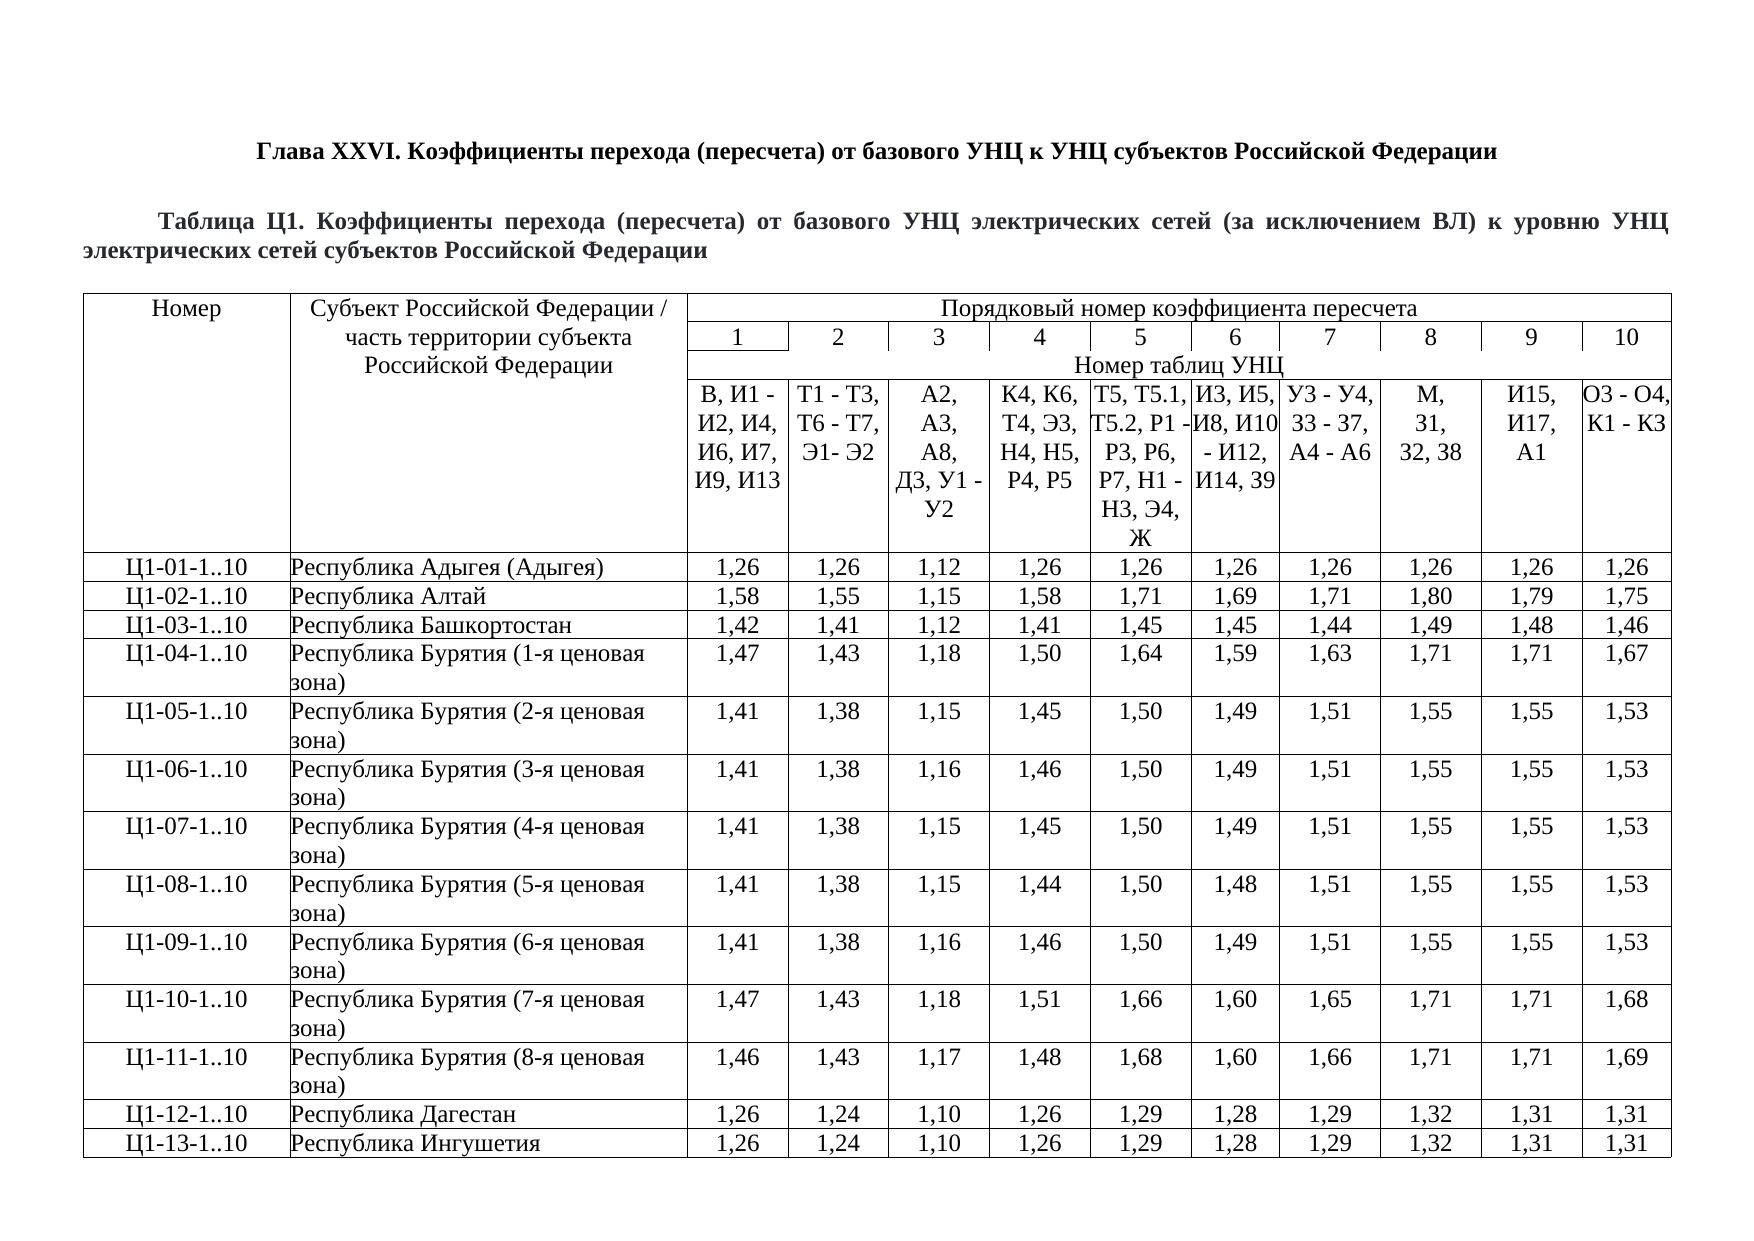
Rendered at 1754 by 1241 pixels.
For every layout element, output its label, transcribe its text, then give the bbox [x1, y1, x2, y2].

table_cell 1,15 [889, 697, 989, 754]
table_cell 1,55 [1381, 812, 1481, 869]
table_cell 1,17 [889, 1043, 989, 1099]
table_cell 1,58 [990, 582, 1090, 610]
table_cell 1,63 [1280, 639, 1380, 696]
table_header Порядковый номер коэффициента пересчета [688, 294, 1671, 321]
table_cell Республика Бурятия (1-я ценовая зона) [291, 639, 687, 696]
table_cell М, З1, З2, З8 [1381, 380, 1481, 552]
table_cell 1,26 [990, 553, 1090, 581]
table_cell 1,71 [1091, 582, 1191, 610]
table_cell 1,15 [889, 812, 989, 869]
table_cell И15, И17, А1 [1482, 380, 1582, 552]
table_cell 1,50 [1091, 927, 1191, 984]
table_cell 1,45 [1091, 611, 1191, 638]
table_cell 1,42 [688, 611, 788, 638]
table_cell 2 [789, 322, 888, 351]
table_cell 1,71 [1381, 1043, 1481, 1099]
table_cell Ц1-04-1..10 [84, 639, 290, 696]
table_cell 1,29 [1280, 1129, 1380, 1157]
table_cell Ц1-03-1..10 [84, 611, 290, 638]
table_cell 1,29 [1091, 1100, 1191, 1128]
table_cell Республика Бурятия (6-я ценовая зона) [291, 927, 687, 984]
table_cell Ц1-09-1..10 [84, 927, 290, 984]
table_cell 1,10 [889, 1129, 989, 1157]
table_cell 1,41 [688, 697, 788, 754]
table_cell В, И1 - И2, И4, И6, И7, И9, И13 [688, 380, 788, 552]
table_cell 1,26 [1482, 553, 1582, 581]
table_cell 1,51 [990, 985, 1090, 1042]
table_cell 1,15 [889, 870, 989, 926]
table_cell 1,68 [1091, 1043, 1191, 1099]
table_cell Ц1-08-1..10 [84, 870, 290, 926]
table_cell Республика Ингушетия [291, 1129, 687, 1157]
table_cell 1,46 [688, 1043, 788, 1099]
table_cell 1,75 [1583, 582, 1671, 610]
table_cell Номер таблиц УНЦ [688, 351, 1671, 379]
table_cell 1,44 [1280, 611, 1380, 638]
table_cell Ц1-11-1..10 [84, 1043, 290, 1099]
table_cell 1,26 [688, 1100, 788, 1128]
table_cell 1,55 [1482, 697, 1582, 754]
table_cell 7 [1280, 322, 1380, 351]
table_cell 1,50 [1091, 870, 1191, 926]
table_cell Ц1-10-1..10 [84, 985, 290, 1042]
table_cell 1,45 [990, 697, 1090, 754]
table_cell 1,46 [990, 755, 1090, 811]
table_cell Республика Бурятия (7-я ценовая зона) [291, 985, 687, 1042]
table_cell У3 - У4, З3 - З7, А4 - А6 [1280, 380, 1380, 552]
table_cell 10 [1583, 322, 1671, 351]
table_header Субъект Российской Федерации / часть территории субъекта Российской Федерации [291, 294, 687, 552]
table_cell 1,47 [688, 639, 788, 696]
table_cell 1,49 [1192, 927, 1279, 984]
table_cell 1,16 [889, 755, 989, 811]
table_cell 1,48 [1482, 611, 1582, 638]
table_cell О3 - О4, К1 - КЗ [1583, 380, 1671, 552]
table_cell 1,10 [889, 1100, 989, 1128]
table_cell Ц1-07-1..10 [84, 812, 290, 869]
table_cell Ц1-12-1..10 [84, 1100, 290, 1128]
table_cell 1,26 [688, 1129, 788, 1157]
table_cell К4, К6, Т4, Э3, Н4, Н5, Р4, Р5 [990, 380, 1090, 552]
table_cell 3 [889, 322, 989, 351]
table_cell 1,71 [1482, 1043, 1582, 1099]
table_cell Т5, Т5.1, Т5.2, Р1 - Р3, Р6, Р7, Н1 - Н3, Э4, Ж [1091, 380, 1191, 552]
table_cell 1,66 [1091, 985, 1191, 1042]
table_cell Республика Бурятия (4-я ценовая зона) [291, 812, 687, 869]
table_cell 1,38 [789, 927, 888, 984]
table_cell 1,67 [1583, 639, 1671, 696]
table_cell Т1 - Т3, Т6 - Т7, Э1- Э2 [789, 380, 888, 552]
subtitle Глава XXVI. Коэффициенты перехода (пересчета) от базового УНЦ к УНЦ субъектов Российской Федерации [83, 136, 1671, 165]
table_cell 1,55 [1381, 755, 1481, 811]
table_cell 1,31 [1482, 1100, 1582, 1128]
table_cell 1 [688, 322, 788, 350]
table_cell 1,24 [789, 1129, 888, 1157]
table_cell Республика Дагестан [291, 1100, 687, 1128]
table_cell 1,64 [1091, 639, 1191, 696]
table_cell 1,55 [1482, 870, 1582, 926]
table_cell 1,66 [1280, 1043, 1380, 1099]
table_cell 1,26 [1091, 553, 1191, 581]
table_cell 1,53 [1583, 697, 1671, 754]
table_cell 1,26 [1280, 553, 1380, 581]
table_cell 1,71 [1280, 582, 1380, 610]
table_cell 1,29 [1280, 1100, 1380, 1128]
table_cell 1,69 [1583, 1043, 1671, 1099]
table_cell Ц1-06-1..10 [84, 755, 290, 811]
table_header Номер [84, 294, 290, 552]
table_cell 1,55 [1482, 927, 1582, 984]
table_cell 1,32 [1381, 1129, 1481, 1157]
table_cell 1,55 [1482, 812, 1582, 869]
table_cell А2, А3, А8, Д3, У1 - У2 [889, 380, 989, 552]
table_cell 1,41 [789, 611, 888, 638]
table_cell Ц1-01-1..10 [84, 553, 290, 581]
table_cell 1,26 [1381, 553, 1481, 581]
table_cell 1,71 [1381, 639, 1481, 696]
table_cell 1,49 [1192, 812, 1279, 869]
table_cell 1,15 [889, 582, 989, 610]
table_cell 1,47 [688, 985, 788, 1042]
table_cell 1,49 [1381, 611, 1481, 638]
table_cell 1,46 [1583, 611, 1671, 638]
table_cell Республика Алтай [291, 582, 687, 610]
table_cell 1,41 [688, 755, 788, 811]
table_cell И3, И5, И8, И10 - И12, И14, З9 [1192, 380, 1279, 552]
table_cell Республика Бурятия (2-я ценовая зона) [291, 697, 687, 754]
table_cell 1,26 [789, 553, 888, 581]
table_cell 1,16 [889, 927, 989, 984]
table_cell 1,58 [688, 582, 788, 610]
table_cell 1,49 [1192, 697, 1279, 754]
table_cell 1,41 [990, 611, 1090, 638]
table_cell 1,31 [1583, 1129, 1671, 1157]
table_cell 1,28 [1192, 1100, 1279, 1128]
table_cell 1,26 [1192, 553, 1279, 581]
table_cell 1,24 [789, 1100, 888, 1128]
table_cell Ц1-05-1..10 [84, 697, 290, 754]
table_cell 1,80 [1381, 582, 1481, 610]
table_cell 1,59 [1192, 639, 1279, 696]
table_cell 1,55 [789, 582, 888, 610]
table_cell 1,18 [889, 985, 989, 1042]
table_cell 1,26 [688, 553, 788, 581]
table_cell 1,46 [990, 927, 1090, 984]
table_cell 1,38 [789, 755, 888, 811]
table_cell 1,44 [990, 870, 1090, 926]
table_cell 1,48 [1192, 870, 1279, 926]
table_cell 1,38 [789, 870, 888, 926]
table_cell 1,45 [990, 812, 1090, 869]
table_cell 1,71 [1381, 985, 1481, 1042]
table_cell 1,32 [1381, 1100, 1481, 1128]
table_cell 1,41 [688, 927, 788, 984]
table_cell 5 [1091, 322, 1191, 351]
table_cell Республика Бурятия (5-я ценовая зона) [291, 870, 687, 926]
table_cell 1,31 [1482, 1129, 1582, 1157]
table_cell 1,50 [990, 639, 1090, 696]
table_cell 1,29 [1091, 1129, 1191, 1157]
table_cell 1,48 [990, 1043, 1090, 1099]
table_cell 1,51 [1280, 927, 1380, 984]
table_cell 1,69 [1192, 582, 1279, 610]
table_cell 1,51 [1280, 870, 1380, 926]
table_cell Республика Бурятия (8-я ценовая зона) [291, 1043, 687, 1099]
table_cell 1,38 [789, 812, 888, 869]
table_cell 1,43 [789, 1043, 888, 1099]
table_cell 1,26 [990, 1129, 1090, 1157]
table_cell 1,12 [889, 553, 989, 581]
table_cell 1,51 [1280, 697, 1380, 754]
table_cell 1,45 [1192, 611, 1279, 638]
table_cell 1,68 [1583, 985, 1671, 1042]
table_cell 1,28 [1192, 1129, 1279, 1157]
table_cell Республика Башкортостан [291, 611, 687, 638]
table_cell 1,26 [990, 1100, 1090, 1128]
table_cell Ц1-02-1..10 [84, 582, 290, 610]
table_cell 1,55 [1482, 755, 1582, 811]
table_cell 1,60 [1192, 1043, 1279, 1099]
table_cell 1,71 [1482, 639, 1582, 696]
table_cell 1,41 [688, 870, 788, 926]
table_cell 8 [1381, 322, 1481, 351]
table_cell 6 [1192, 322, 1279, 351]
table_cell 1,53 [1583, 755, 1671, 811]
table_cell 1,50 [1091, 812, 1191, 869]
table_cell 1,60 [1192, 985, 1279, 1042]
table_cell 1,41 [688, 812, 788, 869]
table_cell 1,31 [1583, 1100, 1671, 1128]
table_cell 1,53 [1583, 812, 1671, 869]
table_cell 1,79 [1482, 582, 1582, 610]
table_cell 1,51 [1280, 812, 1380, 869]
table_cell 1,26 [1583, 553, 1671, 581]
table_cell 1,71 [1482, 985, 1582, 1042]
table_cell Ц1-13-1..10 [84, 1129, 290, 1157]
table_cell 1,55 [1381, 927, 1481, 984]
text Таблица Ц1. Коэффициенты перехода (пересчета) от базового УНЦ электрических сетей (за исключением ВЛ) к уровню УНЦ электрических сетей субъектов Российской Федерации [83, 206, 1671, 264]
table_cell 1,51 [1280, 755, 1380, 811]
table_cell 1,49 [1192, 755, 1279, 811]
table_cell 1,18 [889, 639, 989, 696]
table_cell 9 [1482, 322, 1582, 351]
table_cell 1,55 [1381, 697, 1481, 754]
table_cell 4 [990, 322, 1090, 351]
table_cell 1,50 [1091, 755, 1191, 811]
table_cell Республика Бурятия (3-я ценовая зона) [291, 755, 687, 811]
table_cell 1,43 [789, 639, 888, 696]
table_cell 1,55 [1381, 870, 1481, 926]
table_cell 1,38 [789, 697, 888, 754]
table_cell 1,53 [1583, 870, 1671, 926]
table_cell 1,12 [889, 611, 989, 638]
table_cell 1,43 [789, 985, 888, 1042]
table_cell 1,53 [1583, 927, 1671, 984]
table_cell 1,65 [1280, 985, 1380, 1042]
table_cell 1,50 [1091, 697, 1191, 754]
table_cell Республика Адыгея (Адыгея) [291, 553, 687, 581]
